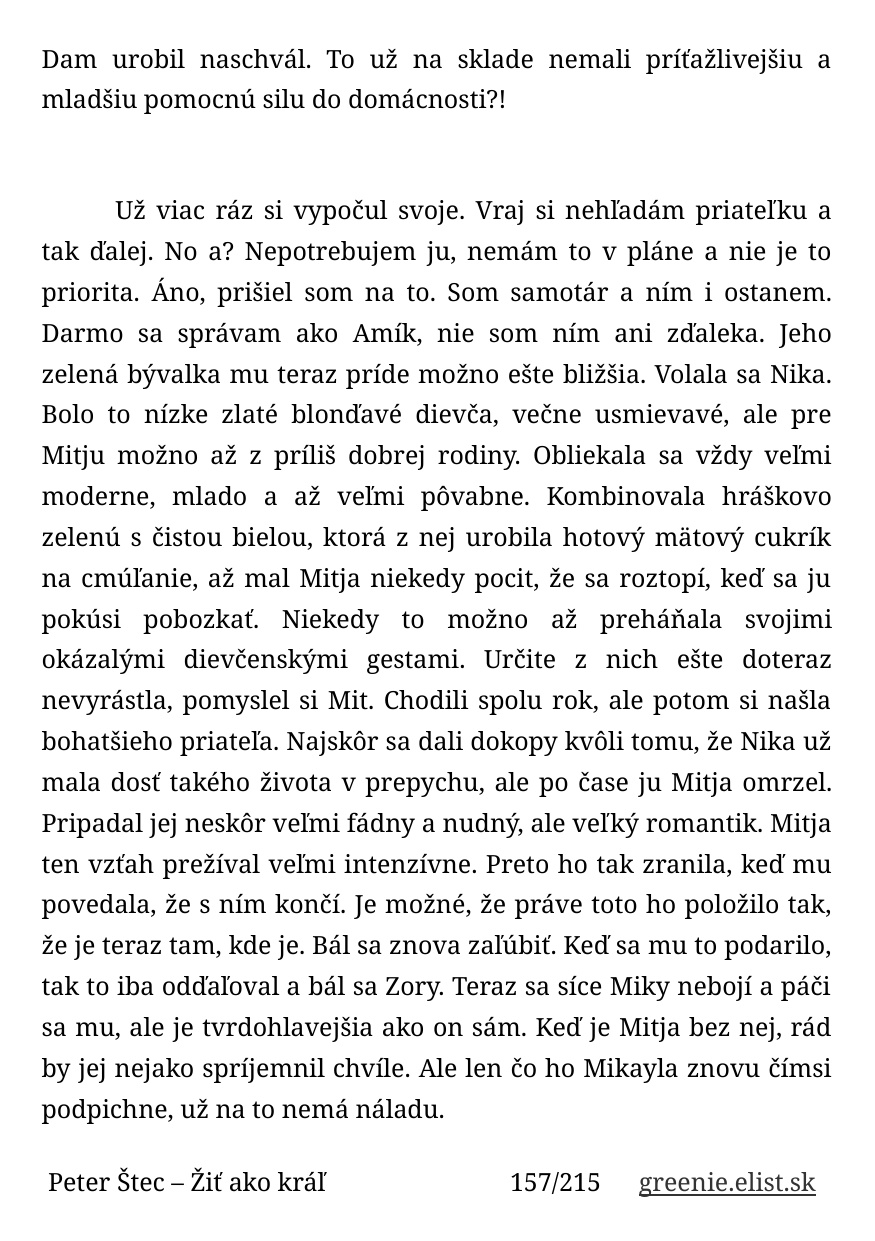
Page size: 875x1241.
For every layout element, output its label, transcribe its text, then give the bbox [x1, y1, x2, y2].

text Už viac ráz si vypočul svoje. Vraj si nehľadám priateľku a tak ďalej. No a? Nepotrebujem ju, nemám to v pláne a nie je to priorita. Áno, prišiel som na to. Som samotár a ním i ostanem. Darmo sa správam ako Amík, nie som ním ani zďaleka. Jeho zelená bývalka mu teraz príde možno ešte bližšia. Volala sa Nika. Bolo to nízke zlaté blonďavé dievča, večne usmievavé, ale pre Mitju možno až z príliš dobrej rodiny. Obliekala sa vždy veľmi moderne, mlado a až veľmi pôvabne. Kombinovala hráškovo zelenú s čistou bielou, ktorá z nej urobila hotový mätový cukrík na cmúľanie, až mal Mitja niekedy pocit, že sa roztopí, keď sa ju pokúsi pobozkať. Niekedy to možno až preháňala svojimi okázalými dievčenskými gestami. Určite z nich ešte doteraz nevyrástla, pomyslel si Mit. Chodili spolu rok, ale potom si našla bohatšieho priateľa. Najskôr sa dali dokopy kvôli tomu, že Nika už mala dosť takého života v prepychu, ale po čase ju Mitja omrzel. Pripadal jej neskôr veľmi fádny a nudný, ale veľký romantik. Mitja ten vzťah prežíval veľmi intenzívne. Preto ho tak zranila, keď mu povedala, že s ním končí. Je možné, že práve toto ho položilo tak, že je teraz tam, kde je. Bál sa znova zaľúbiť. Keď sa mu to podarilo, tak to iba odďaľoval a bál sa Zory. Teraz sa síce Miky nebojí a páči sa mu, ale je tvrdohlavejšia ako on sám. Keď je Mitja bez nej, rád by jej nejako spríjemnil chvíle. Ale len čo ho Mikayla znovu čímsi podpichne, už na to nemá náladu. [41, 193, 833, 1125]
text Dam urobil naschvál. To už na sklade nemali príťažlivejšiu a mladšiu pomocnú silu do domácnosti?! [41, 41, 833, 116]
